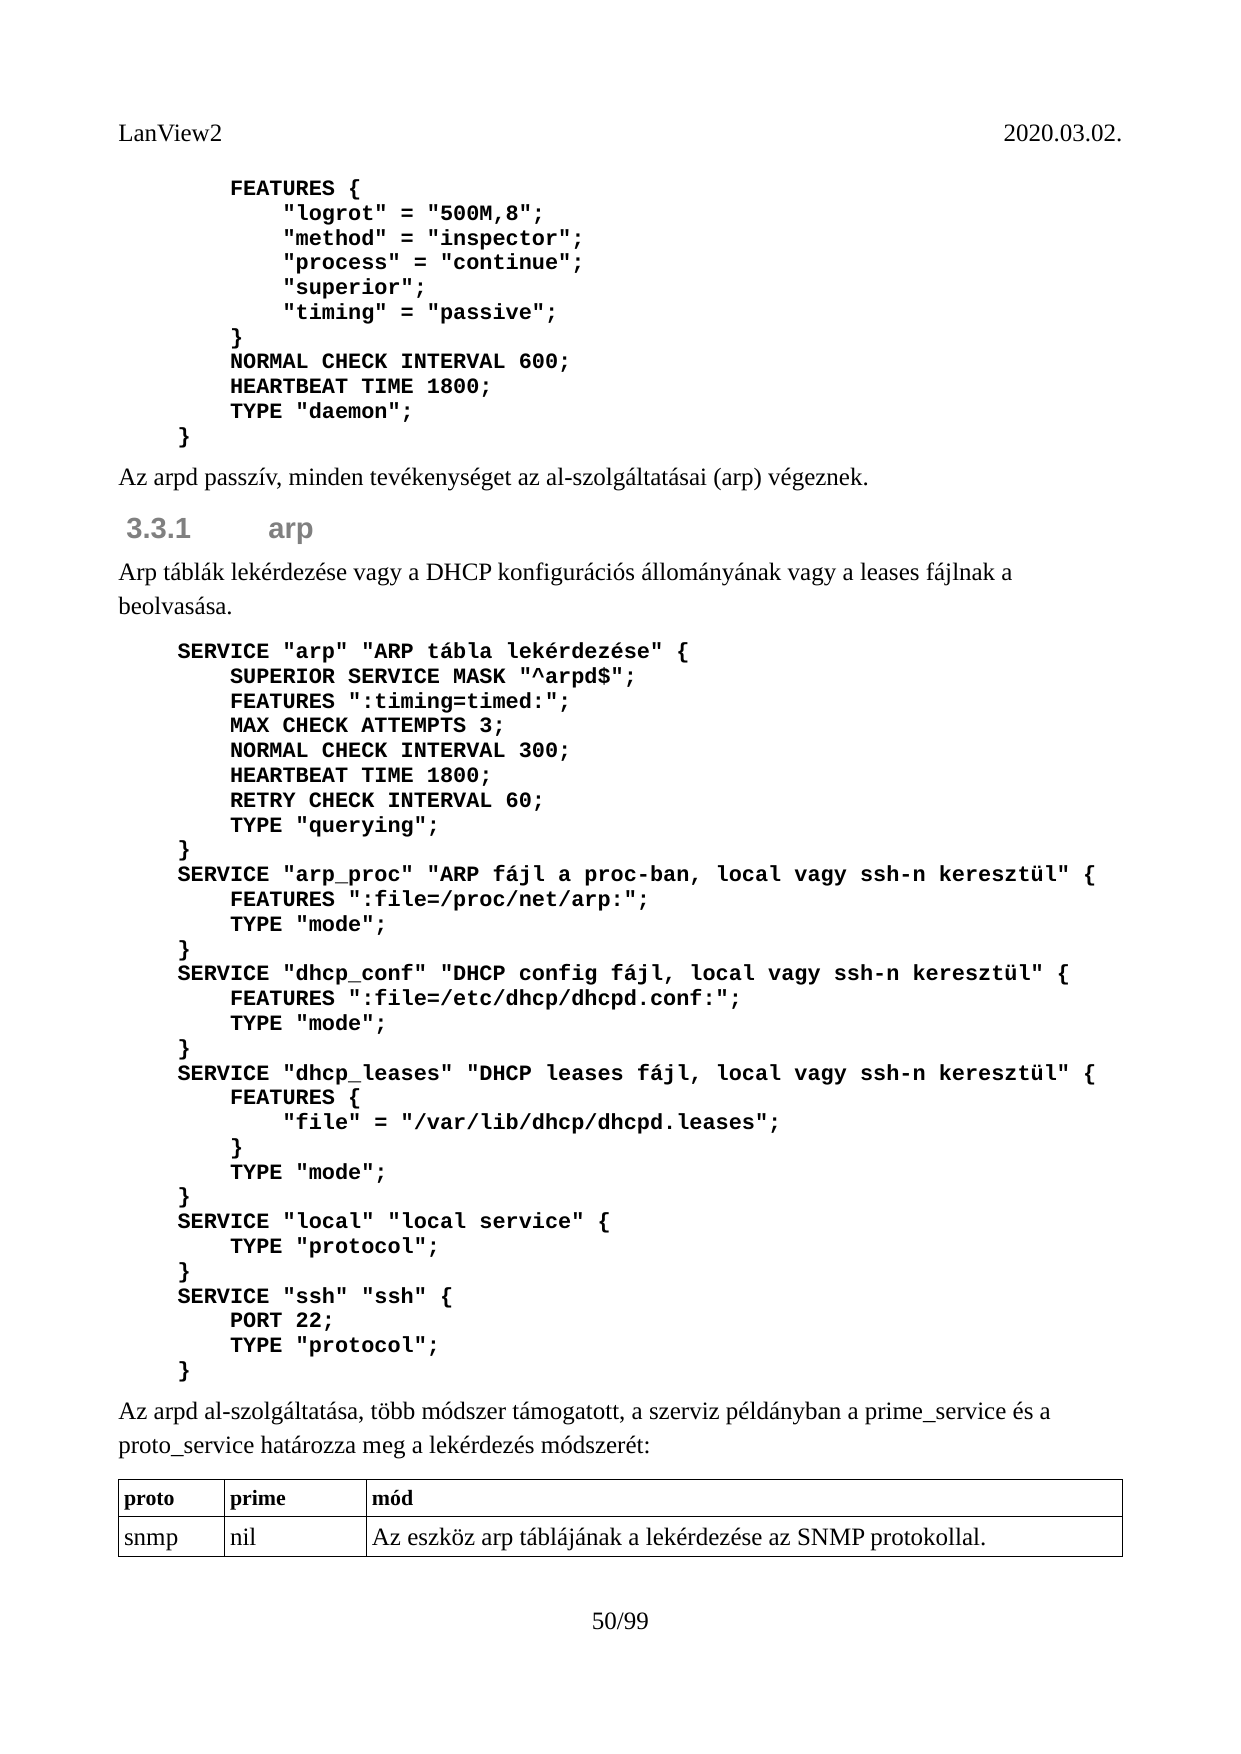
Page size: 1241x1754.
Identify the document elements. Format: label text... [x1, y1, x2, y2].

text SERVICE "arp" "ARP tábla lekérdezése" { SUPERIOR SERVICE MASK "^arpd$"; FEATURES ":timing=timed:"; MAX CHECK ATTEMPTS 3; NORMAL CHECK INTERVAL 300; HEARTBEAT TIME 1800; RETRY CHECK INTERVAL 60; TYPE "querying"; } [177, 640, 1122, 863]
table_cell snmp [119, 1517, 224, 1556]
text Arp táblák lekérdezése vagy a DHCP konfigurációs állományának vagy a leases fájlnak a beolvasása. [118, 557, 1122, 620]
table_header mód [367, 1480, 1122, 1516]
table_cell nil [225, 1517, 366, 1556]
table_cell Az eszköz arp táblájának a lekérdezése az SNMP protokollal. [367, 1517, 1122, 1556]
text FEATURES { "logrot" = "500M,8"; "method" = "inspector"; "process" = "continue"; "superior"; "timing" = "passive"; } NORMAL CHECK INTERVAL 600; HEARTBEAT TIME 1800; TYPE "daemon"; } [177, 177, 1122, 450]
text SERVICE "arp_proc" "ARP fájl a proc-ban, local vagy ssh-n keresztül" { FEATURES ":file=/proc/net/arp:"; TYPE "mode"; } SERVICE "dhcp_conf" "DHCP config fájl, local vagy ssh-n keresztül" { FEATURES ":file=/etc/dhcp/dhcpd.conf:"; TYPE "mode"; } SERVICE "dhcp_leases" "DHCP leases fájl, local vagy ssh-n keresztül" { FEATURES { "file" = "/var/lib/dhcp/dhcpd.leases"; } TYPE "mode"; } SERVICE "local" "local service" { TYPE "protocol"; } SERVICE "ssh" "ssh" { PORT 22; TYPE "protocol"; } [177, 863, 1122, 1384]
table_header proto [119, 1480, 224, 1516]
text Az arpd passzív, minden tevékenységet az al-szolgáltatásai (arp) végeznek. [118, 462, 1122, 490]
subtitle arp [118, 511, 1122, 544]
table_header prime [225, 1480, 366, 1516]
text Az arpd al-szolgáltatása, több módszer támogatott, a szerviz példányban a prime_service és a proto_service határozza meg a lekérdezés módszerét: [118, 1396, 1122, 1459]
